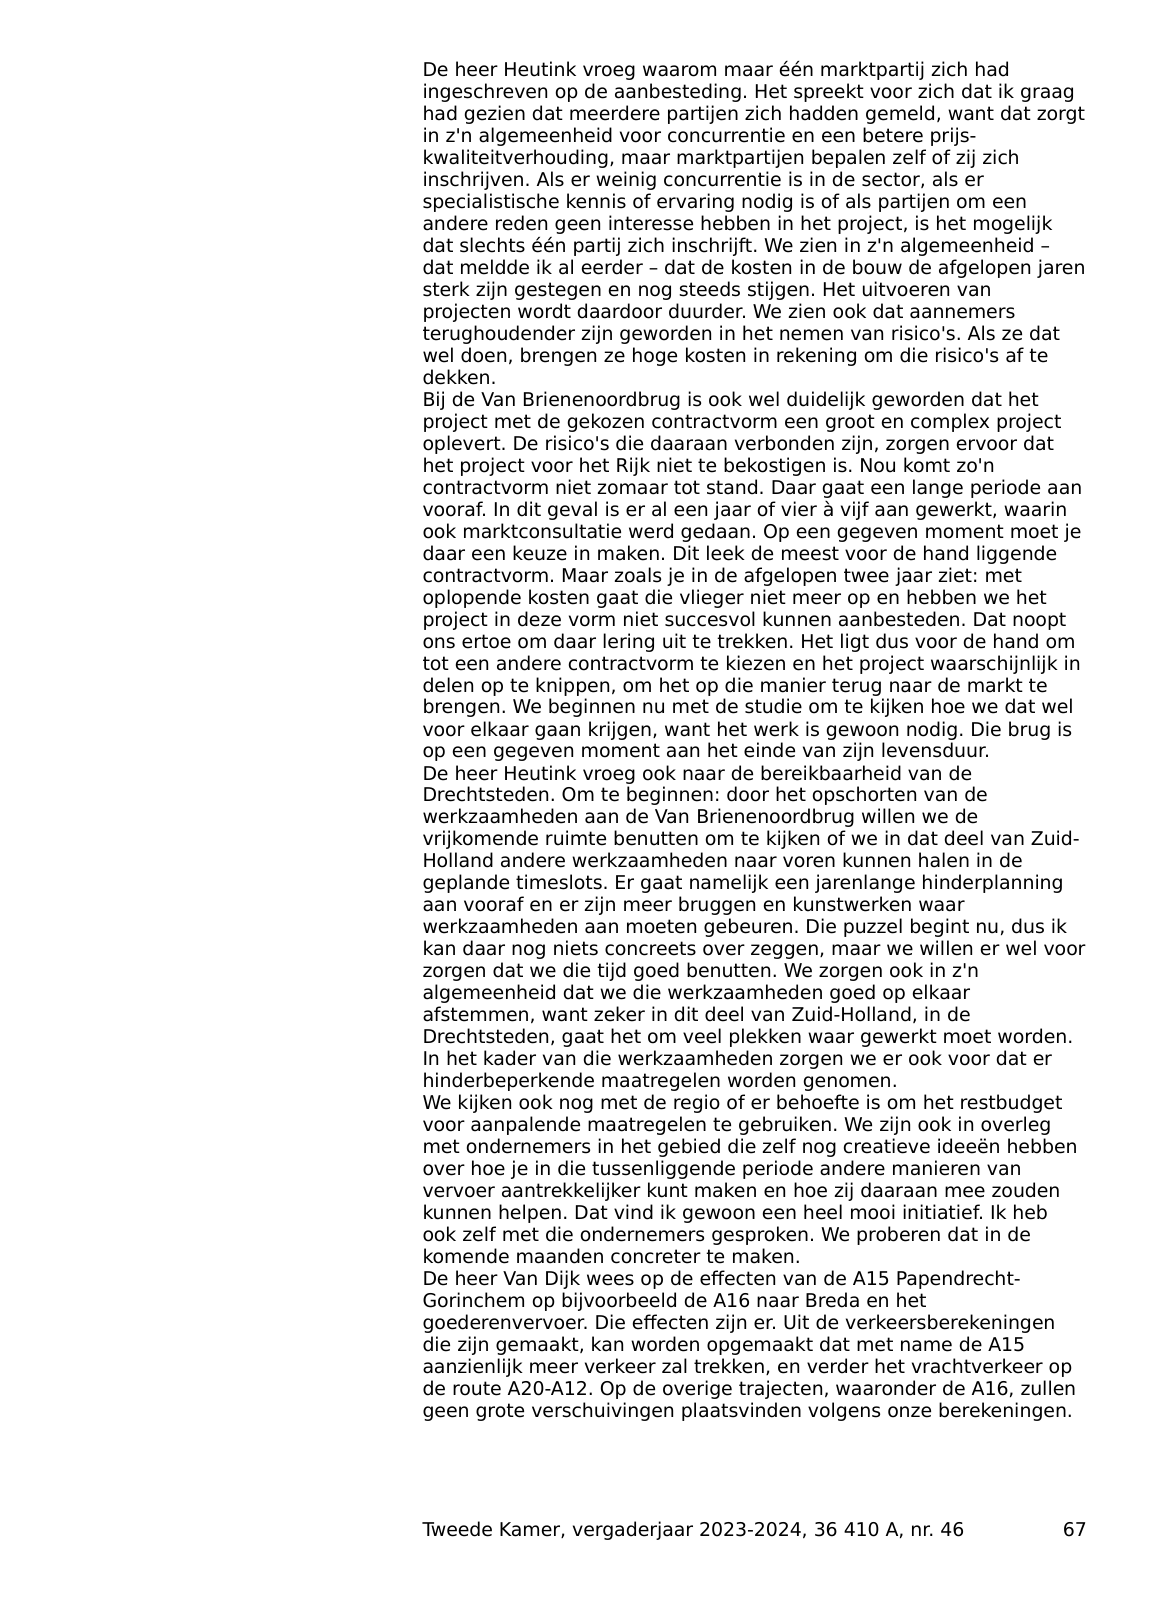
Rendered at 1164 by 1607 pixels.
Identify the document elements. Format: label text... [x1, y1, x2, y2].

text We kijken ook nog met de regio of er behoefte is om het restbudget voor aanpalende maatregelen te gebruiken. We zijn ook in overleg met ondernemers in het gebied die zelf nog creatieve ideeën hebben over hoe je in die tussenliggende periode andere manieren van vervoer aantrekkelijker kunt maken en hoe zij daaraan mee zouden kunnen helpen. Dat vind ik gewoon een heel mooi initiatief. Ik heb ook zelf met die ondernemers gesproken. We proberen dat in de komende maanden concreter te maken. [422, 1092, 1087, 1268]
text De heer Heutink vroeg waarom maar één marktpartij zich had ingeschreven op de aanbesteding. Het spreekt voor zich dat ik graag had gezien dat meerdere partijen zich hadden gemeld, want dat zorgt in z'n algemeenheid voor concurrentie en een betere prijs-kwaliteitverhouding, maar marktpartijen bepalen zelf of zij zich inschrijven. Als er weinig concurrentie is in de sector, als er specialistische kennis of ervaring nodig is of als partijen om een andere reden geen interesse hebben in het project, is het mogelijk dat slechts één partij zich inschrijft. We zien in z'n algemeenheid – dat meldde ik al eerder – dat de kosten in de bouw de afgelopen jaren sterk zijn gestegen en nog steeds stijgen. Het uitvoeren van projecten wordt daardoor duurder. We zien ook dat aannemers terughoudender zijn geworden in het nemen van risico's. Als ze dat wel doen, brengen ze hoge kosten in rekening om die risico's af te dekken. [422, 59, 1087, 389]
text Bij de Van Brienenoordbrug is ook wel duidelijk geworden dat het project met de gekozen contractvorm een groot en complex project oplevert. De risico's die daaraan verbonden zijn, zorgen ervoor dat het project voor het Rijk niet te bekostigen is. Nou komt zo'n contractvorm niet zomaar tot stand. Daar gaat een lange periode aan vooraf. In dit geval is er al een jaar of vier à vijf aan gewerkt, waarin ook marktconsultatie werd gedaan. Op een gegeven moment moet je daar een keuze in maken. Dit leek de meest voor de hand liggende contractvorm. Maar zoals je in de afgelopen twee jaar ziet: met oplopende kosten gaat die vlieger niet meer op en hebben we het project in deze vorm niet succesvol kunnen aanbesteden. Dat noopt ons ertoe om daar lering uit te trekken. Het ligt dus voor de hand om tot een andere contractvorm te kiezen en het project waarschijnlijk in delen op te knippen, om het op die manier terug naar de markt te brengen. We beginnen nu met de studie om te kijken hoe we dat wel voor elkaar gaan krijgen, want het werk is gewoon nodig. Die brug is op een gegeven moment aan het einde van zijn levensduur. [422, 389, 1087, 762]
text De heer Heutink vroeg ook naar de bereikbaarheid van de Drechtsteden. Om te beginnen: door het opschorten van de werkzaamheden aan de Van Brienenoordbrug willen we de vrijkomende ruimte benutten om te kijken of we in dat deel van Zuid-Holland andere werkzaamheden naar voren kunnen halen in de geplande timeslots. Er gaat namelijk een jarenlange hinderplanning aan vooraf en er zijn meer bruggen en kunstwerken waar werkzaamheden aan moeten gebeuren. Die puzzel begint nu, dus ik kan daar nog niets concreets over zeggen, maar we willen er wel voor zorgen dat we die tijd goed benutten. We zorgen ook in z'n algemeenheid dat we die werkzaamheden goed op elkaar afstemmen, want zeker in dit deel van Zuid-Holland, in de Drechtsteden, gaat het om veel plekken waar gewerkt moet worden. In het kader van die werkzaamheden zorgen we er ook voor dat er hinderbeperkende maatregelen worden genomen. [422, 762, 1087, 1092]
text De heer Van Dijk wees op de effecten van de A15 Papendrecht-Gorinchem op bijvoorbeeld de A16 naar Breda en het goederenvervoer. Die effecten zijn er. Uit de verkeersberekeningen die zijn gemaakt, kan worden opgemaakt dat met name de A15 aanzienlijk meer verkeer zal trekken, en verder het vrachtverkeer op de route A20-A12. Op de overige trajecten, waaronder de A16, zullen geen grote verschuivingen plaatsvinden volgens onze berekeningen. [422, 1268, 1087, 1422]
